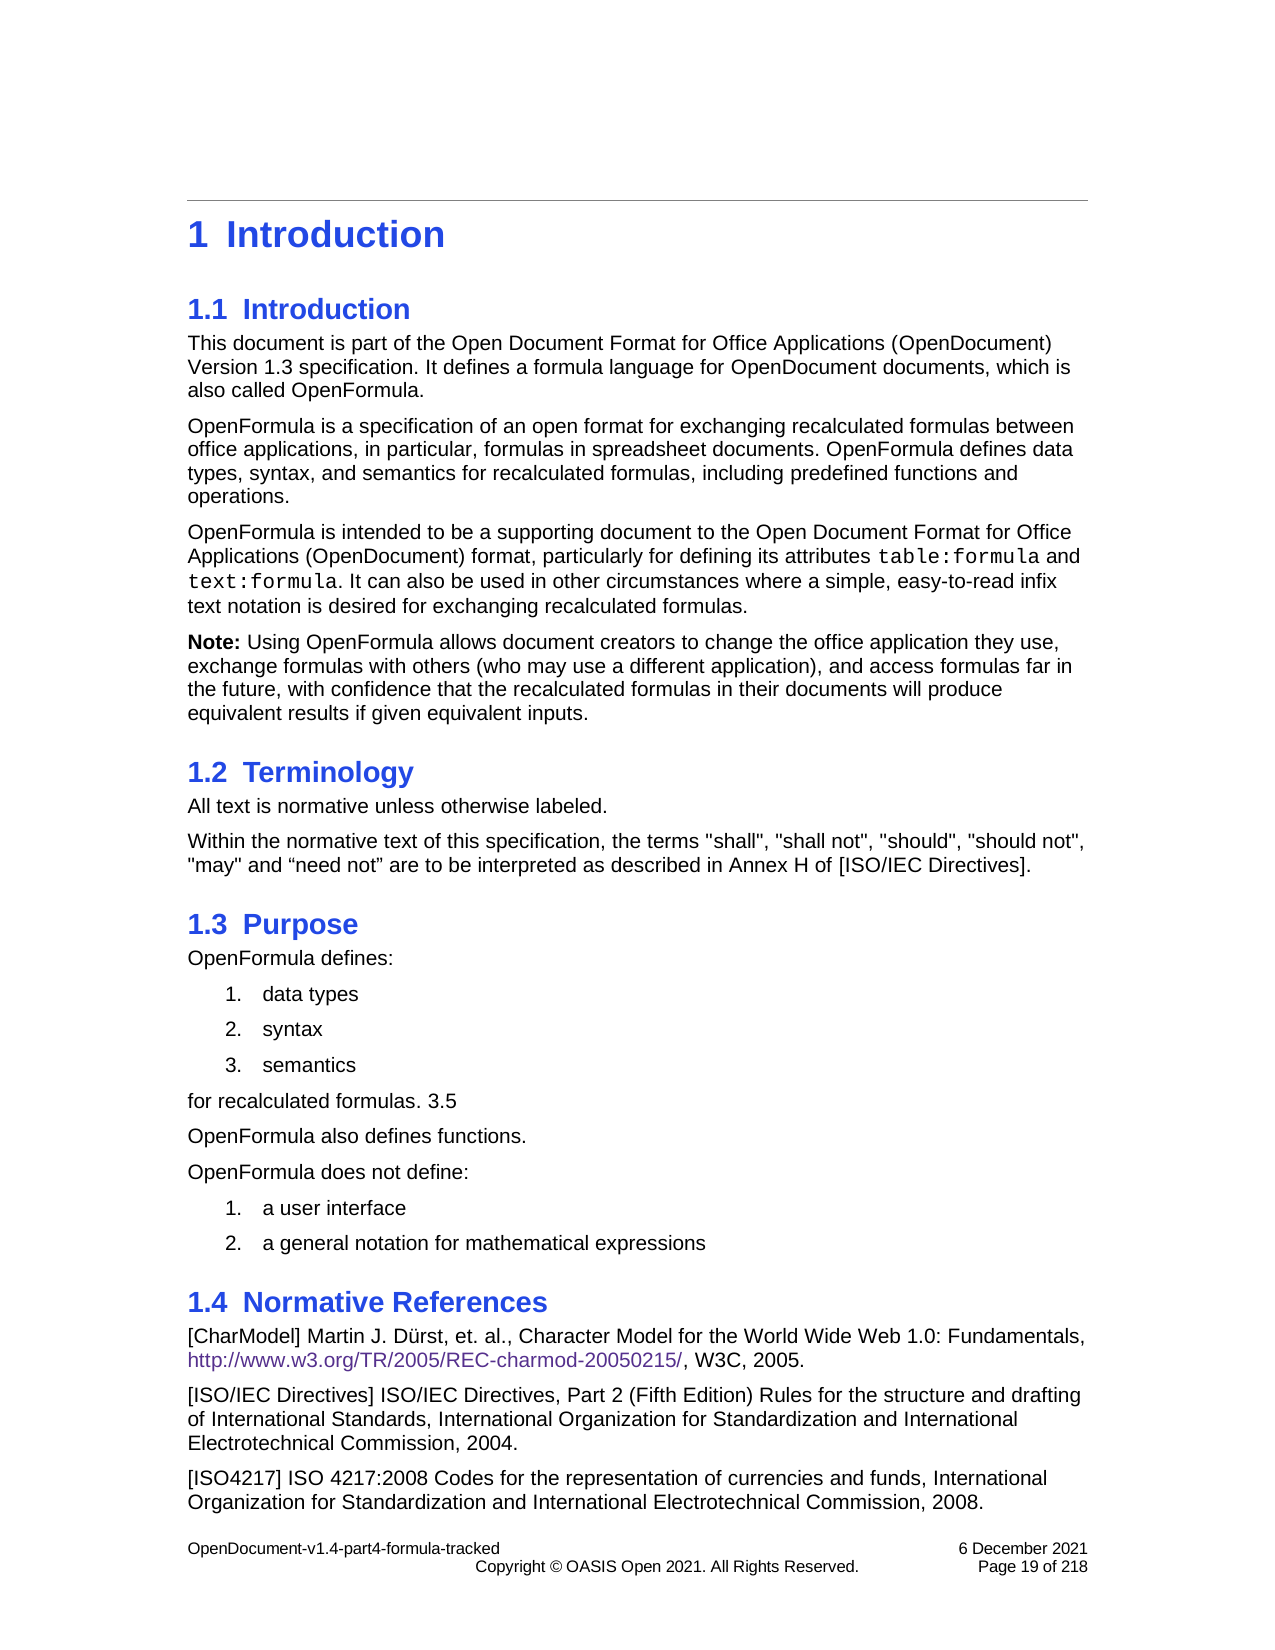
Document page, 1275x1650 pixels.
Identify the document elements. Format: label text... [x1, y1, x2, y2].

subtitle Introduction [187, 293, 1088, 326]
text [CharModel] Martin J. Dürst, et. al., Character Model for the World Wide Web 1.0: Fundamentals, http://www.w3.org/TR/2005/REC-charmod-20050215/, W3C, 2005. [187, 1325, 1088, 1372]
subtitle Normative References [187, 1286, 1088, 1319]
list semantics [225, 1053, 1088, 1077]
subtitle Purpose [187, 908, 1088, 941]
text OpenFormula is intended to be a supporting document to the Open Document Format for Office Applications (OpenDocument) format, particularly for defining its attributes table:formula and text:formula. It can also be used in other circumstances where a simple, easy-to-read infix text notation is desired for exchanging recalculated formulas. [187, 521, 1088, 618]
text [ISO/IEC Directives] ISO/IEC Directives, Part 2 (Fifth Edition) Rules for the structure and drafting of International Standards, International Organization for Standardization and International Electrotechnical Commission, 2004. [187, 1384, 1088, 1454]
subtitle Introduction [187, 201, 1088, 256]
list data types [225, 982, 1088, 1006]
list a general notation for mathematical expressions [225, 1232, 1088, 1255]
list a user interface [225, 1196, 1088, 1219]
text Note: Using OpenFormula allows document creators to change the office application they use, exchange formulas with others (who may use a different application), and access formulas far in the future, with confidence that the recalculated formulas in their documents will produce equivalent results if given equivalent inputs. [187, 631, 1088, 725]
text OpenFormula is a specification of an open format for exchanging recalculated formulas between office applications, in particular, formulas in spreadsheet documents. OpenFormula defines data types, syntax, and semantics for recalculated formulas, including predefined functions and operations. [187, 414, 1088, 508]
text All text is normative unless otherwise labeled. [187, 794, 1088, 818]
list syntax [225, 1018, 1088, 1041]
text OpenFormula does not define: [187, 1160, 1088, 1184]
text OpenFormula also defines functions. [187, 1125, 1088, 1148]
text [ISO4217] ISO 4217:2008 Codes for the representation of currencies and funds, International Organization for Standardization and International Electrotechnical Commission, 2008. [187, 1467, 1088, 1514]
text for recalculated formulas. 3.5 [187, 1089, 1088, 1113]
subtitle Terminology [187, 756, 1088, 788]
text Within the normative text of this specification, the terms "shall", "shall not", "should", "should not", "may" and “need not” are to be interpreted as described in Annex H of [ISO/IEC Directives]. [187, 830, 1088, 877]
text This document is part of the Open Document Format for Office Applications (OpenDocument) Version 1.3 specification. It defines a formula language for OpenDocument documents, which is also called OpenFormula. [187, 332, 1088, 402]
text OpenFormula defines: [187, 947, 1088, 970]
